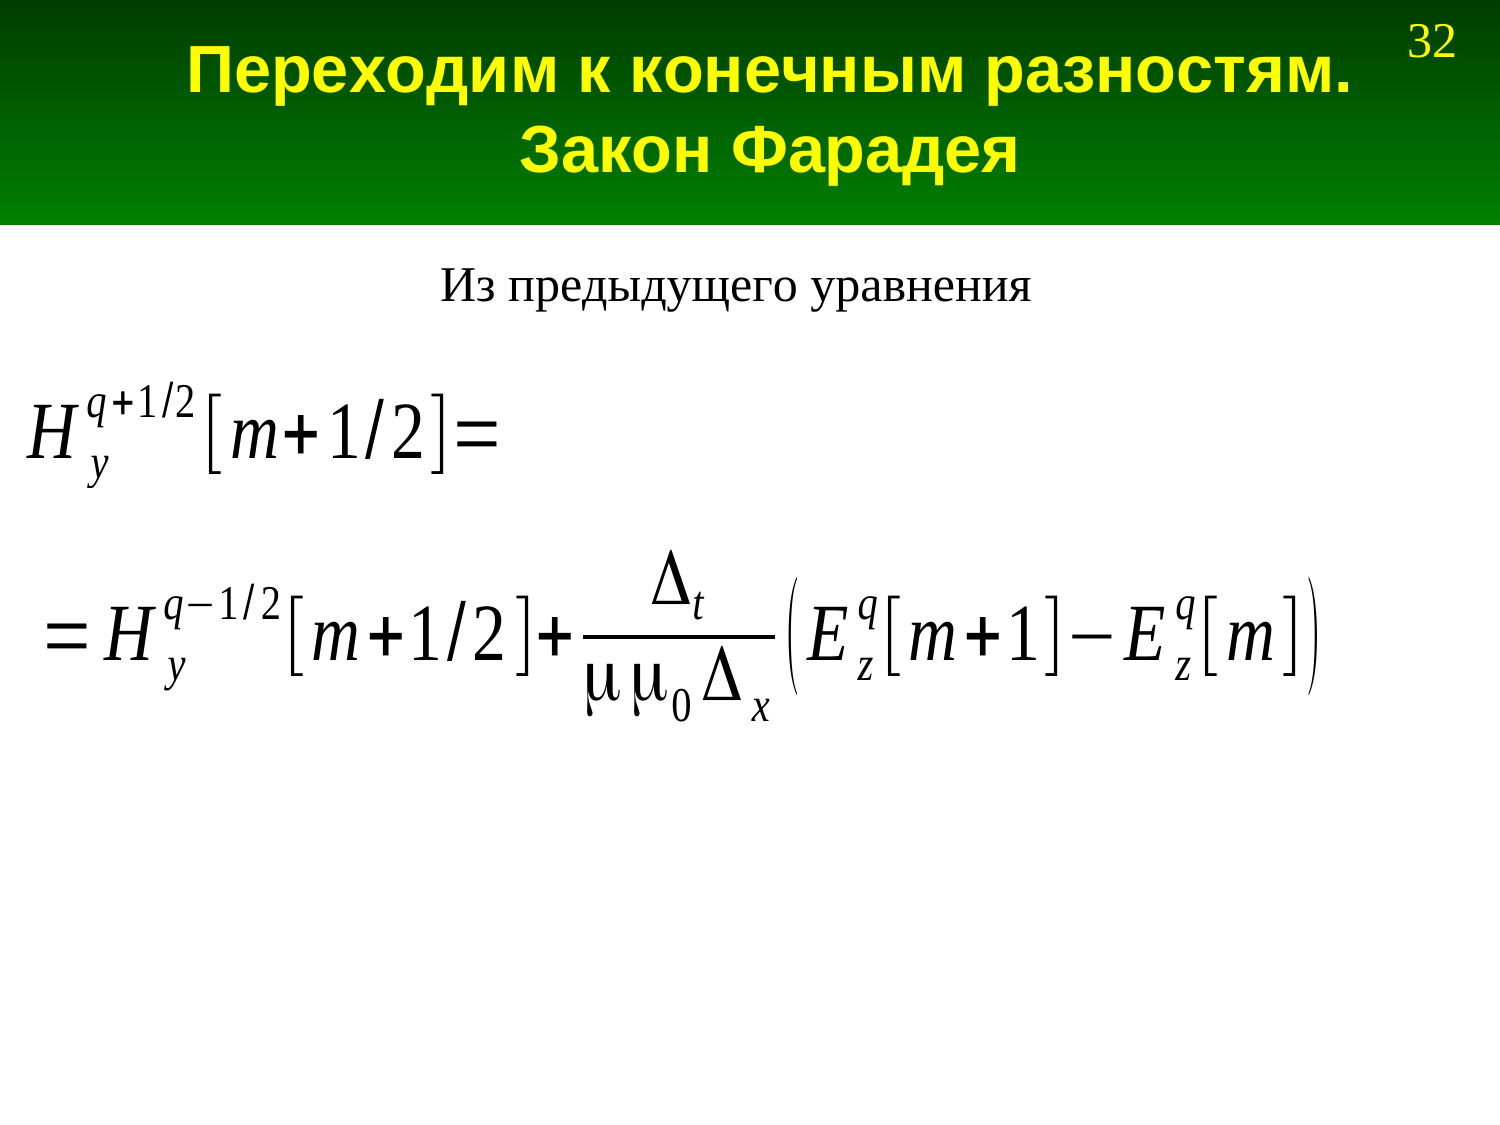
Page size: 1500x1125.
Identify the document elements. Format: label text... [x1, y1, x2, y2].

chart [23, 543, 1336, 733]
title Переходим к конечным разностям. Закон Фарадея [100, 0, 1441, 249]
chart [5, 372, 523, 488]
text_box Из предыдущего уравнения [425, 249, 1047, 319]
